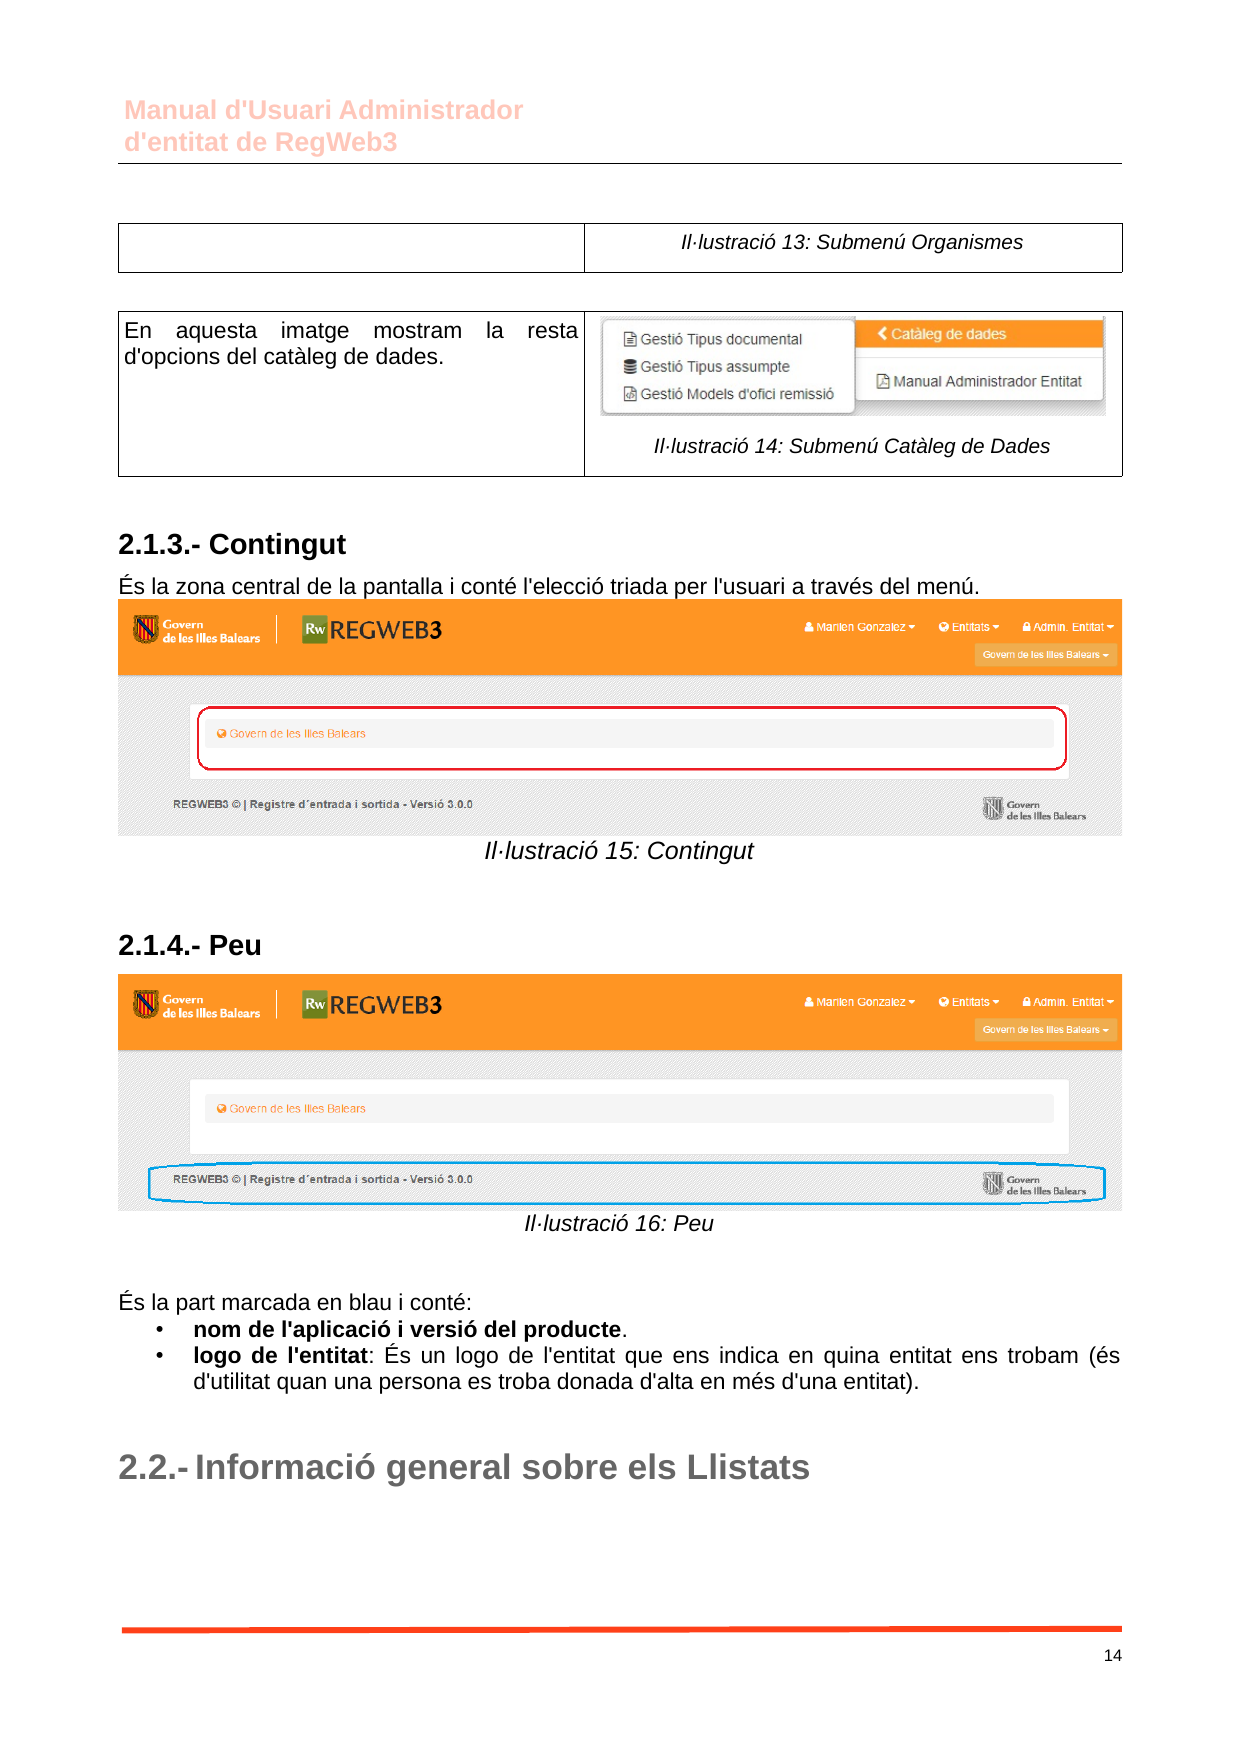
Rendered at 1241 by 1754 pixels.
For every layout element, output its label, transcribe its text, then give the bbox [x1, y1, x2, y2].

table_header Il·lustració 14: Submenú Catàleg de Dades [585, 312, 1122, 476]
table_header En aquesta imatge mostram la resta d'opcions del catàleg de dades. [119, 312, 584, 476]
text És la zona central de la pantalla i conté l'elecció triada per l'usuari a través del menú. [118, 573, 1122, 599]
text És la part marcada en blau i conté: [118, 1289, 1122, 1316]
table_cell [119, 224, 584, 272]
text Il·lustració 16: Peu [118, 1211, 1122, 1237]
picture [118, 974, 1123, 1211]
text Il·lustració 15: Contingut [118, 836, 1122, 864]
subtitle Contingut [118, 527, 1122, 561]
subtitle Peu [118, 928, 1122, 962]
picture [600, 316, 1106, 416]
list logo de l'entitat: És un logo de l'entitat que ens indica en quina entitat ens trobam (és d'utilitat quan una persona es troba donada d'alta en més d'una entitat). [156, 1342, 1122, 1395]
subtitle Informació general sobre els Llistats [118, 1446, 1122, 1487]
table_cell Il·lustració 13: Submenú Organismes [585, 224, 1122, 272]
list nom de l'aplicació i versió del producte. [156, 1316, 1122, 1342]
picture [118, 599, 1123, 836]
